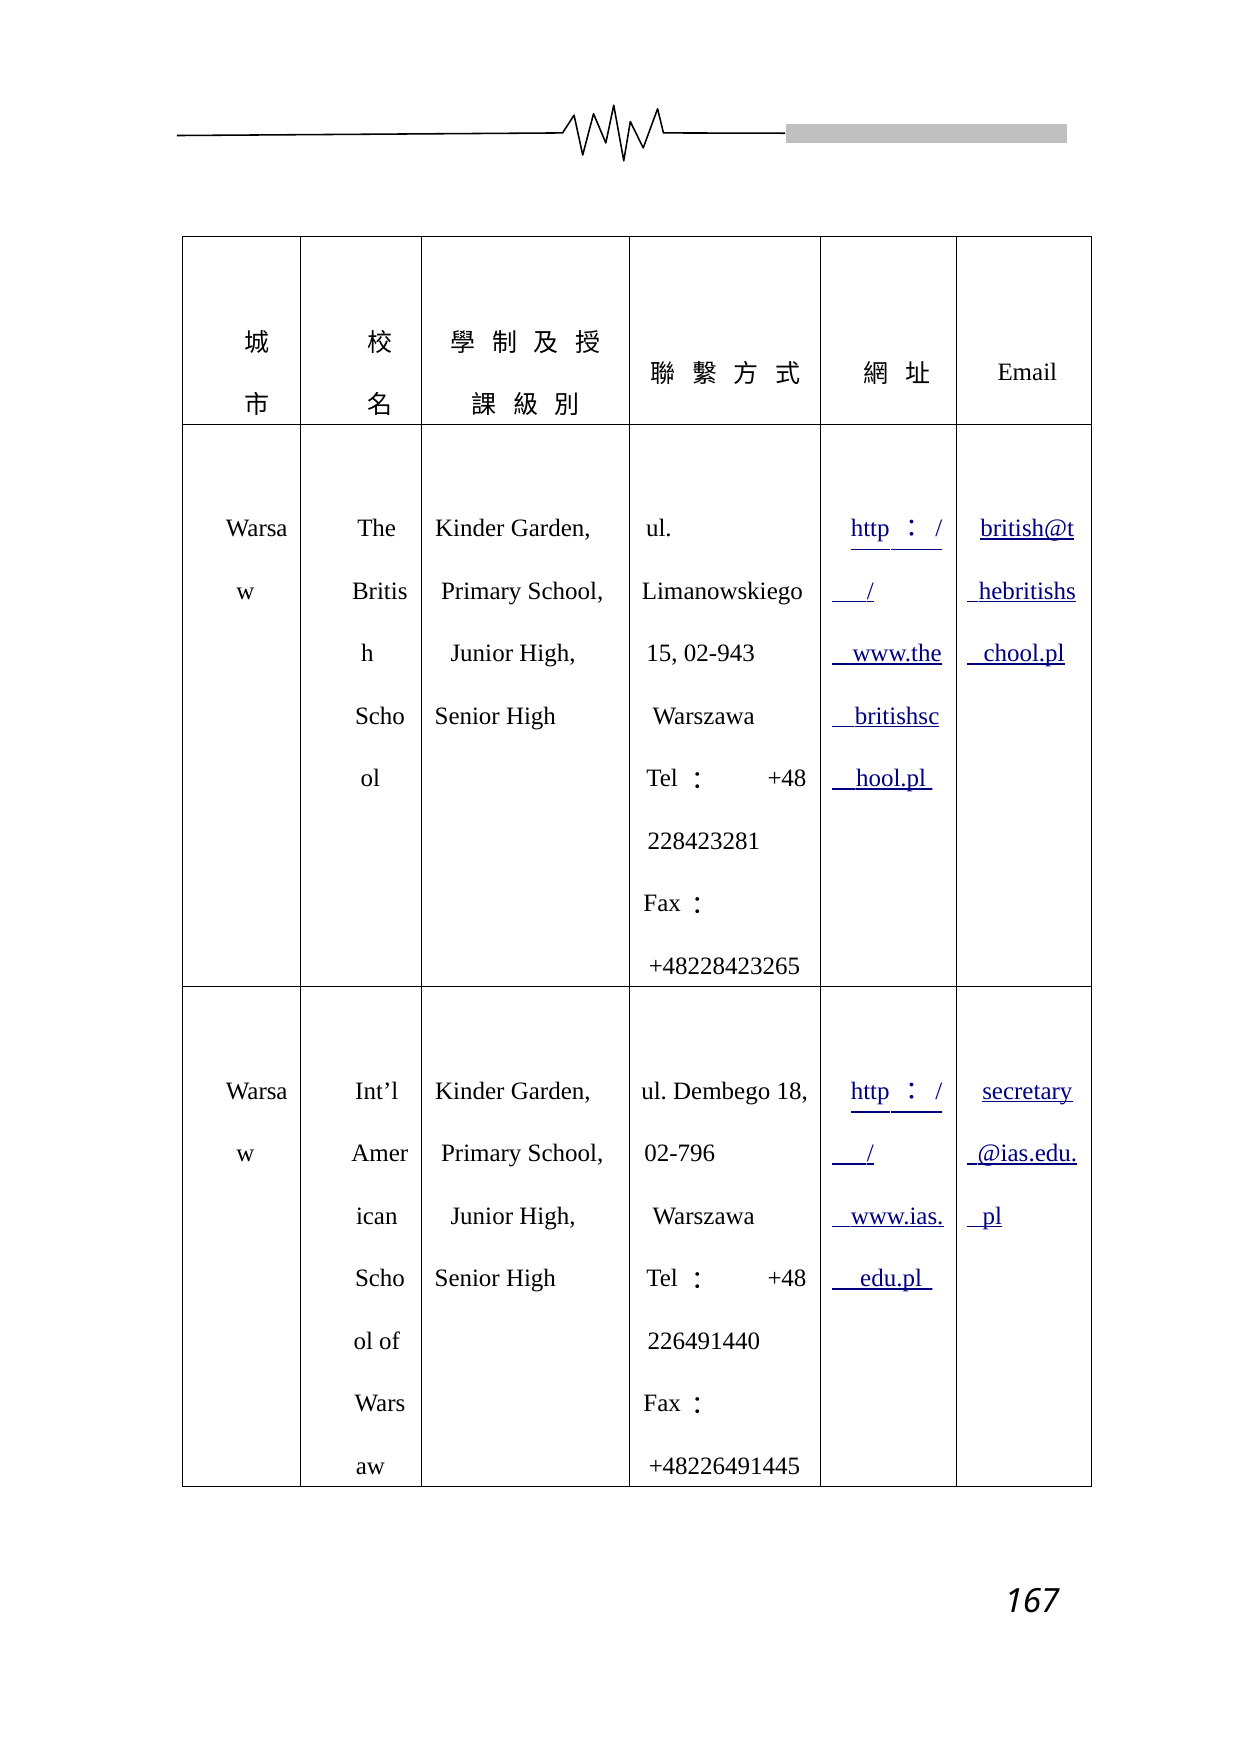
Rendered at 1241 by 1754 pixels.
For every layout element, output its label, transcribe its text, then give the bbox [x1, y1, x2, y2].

table_cell Kinder Garden, Primary School, Junior High, Senior High [422, 987, 629, 1486]
table_cell http：//www.ias.edu.pl [821, 987, 956, 1486]
table_cell http：//www.thebritishschool.pl [821, 425, 956, 986]
table_header 聯繫方式 [630, 237, 820, 424]
table_cell ul. Limanowskiego 15, 02-943 Warszawa Tel： +48 228423281 Fax： +48228423265 [630, 425, 820, 986]
table_cell british@thebritishschool.pl [957, 425, 1091, 986]
table_cell Warsaw [183, 987, 300, 1486]
table_header 校名 [301, 237, 421, 424]
table_cell Warsaw [183, 425, 300, 986]
table_cell Int’l American School of Warsaw [301, 987, 421, 1486]
table_header 學制及授課級別 [422, 237, 629, 424]
table_header 網址 [821, 237, 956, 424]
table_cell secretary@ias.edu.pl [957, 987, 1091, 1486]
table_cell Kinder Garden, Primary School, Junior High, Senior High [422, 425, 629, 986]
table_header Email [957, 237, 1091, 424]
table_header 城市 [183, 237, 300, 424]
table_cell ul. Dembego 18, 02-796 Warszawa Tel： +48 226491440 Fax： +48226491445 [630, 987, 820, 1486]
table_cell The British School [301, 425, 421, 986]
